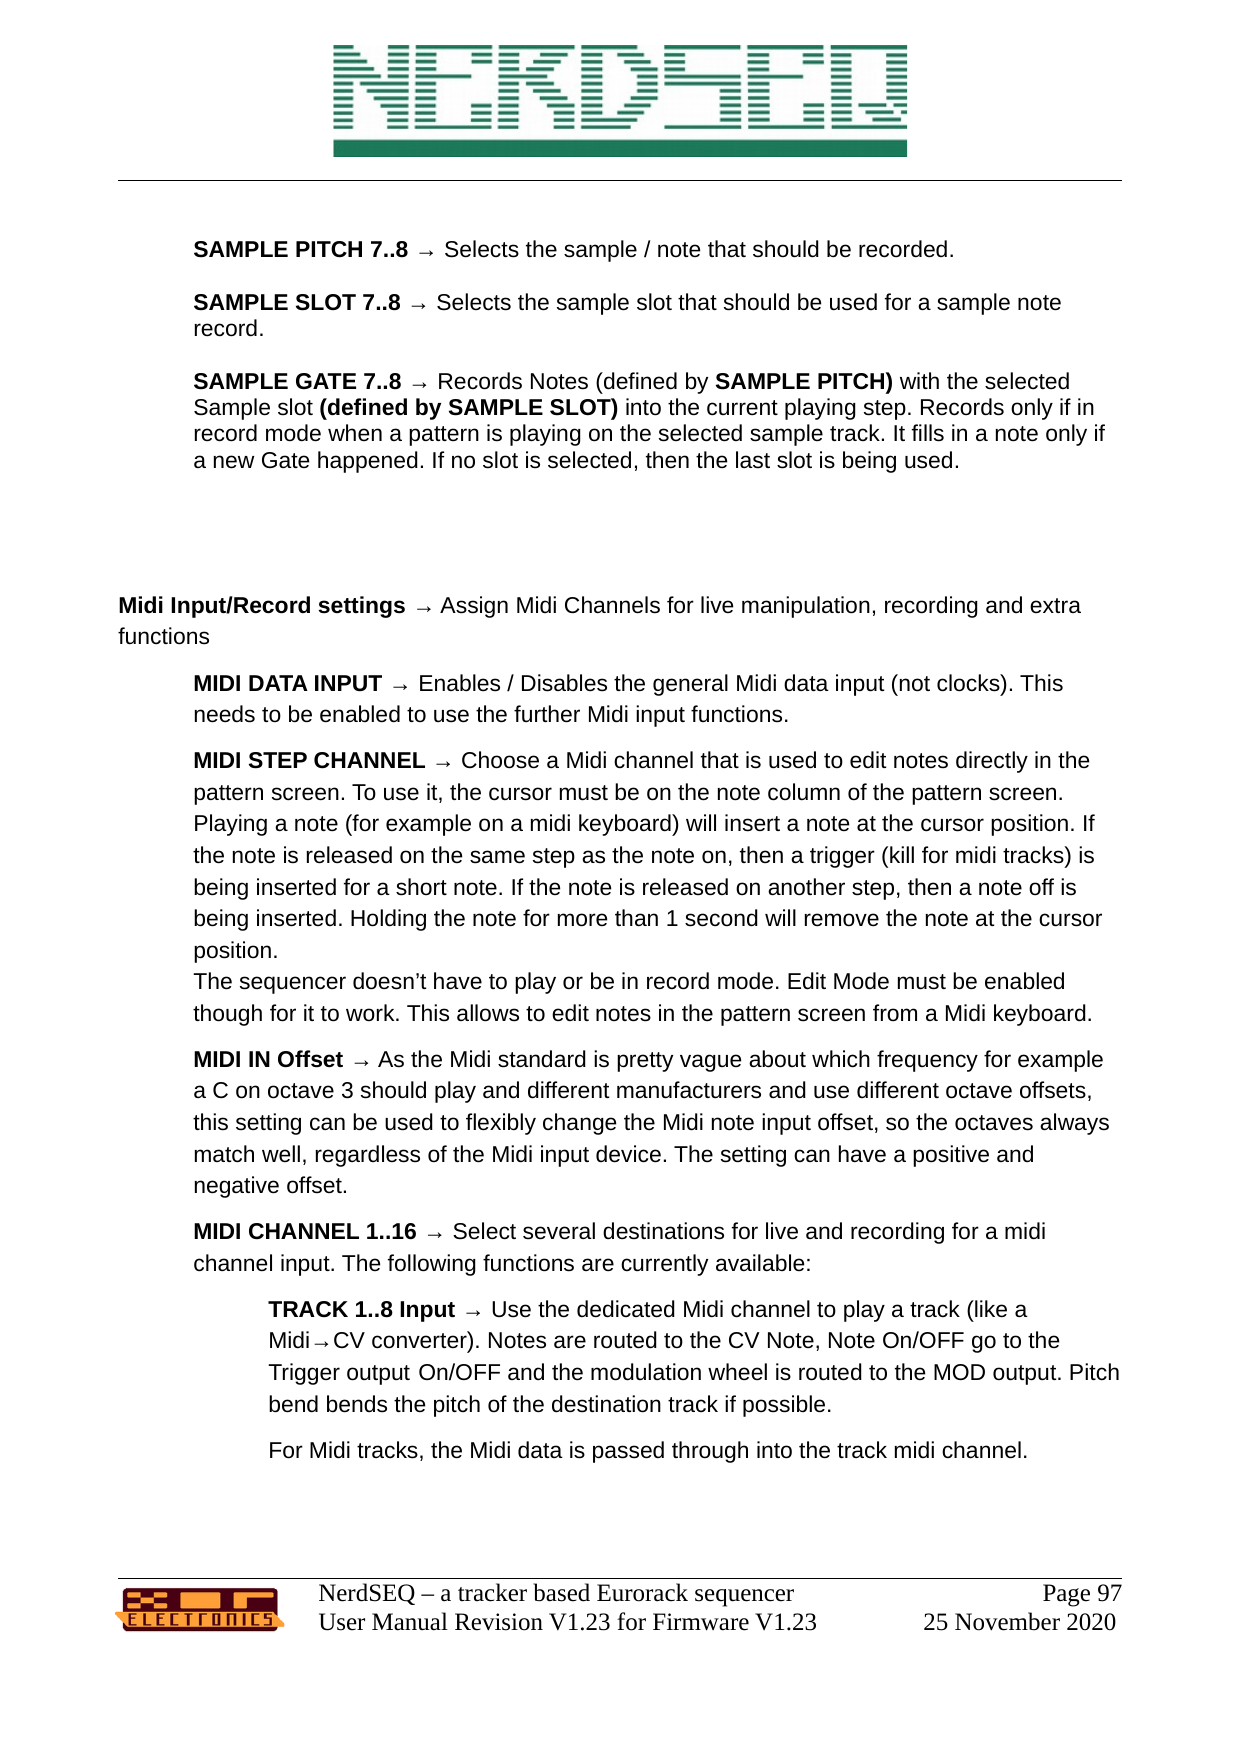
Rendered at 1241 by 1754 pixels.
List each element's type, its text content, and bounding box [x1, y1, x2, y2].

text TRACK 1..8 Input → Use the dedicated Midi channel to play a track (like a Midi→CV converter). Notes are routed to the CV Note, Note On/OFF go to the Trigger output On/OFF and the modulation wheel is routed to the MOD output. Pitch bend bends the pitch of the destination track if possible. [118, 1296, 1122, 1417]
text For Midi tracks, the Midi data is passed through into the track midi channel. [118, 1437, 1122, 1463]
text MIDI CHANNEL 1..16 → Select several destinations for live and recording for a midi channel input. The following functions are currently available: [118, 1218, 1122, 1276]
text MIDI STEP CHANNEL → Choose a Midi channel that is used to edit notes directly in the pattern screen. To use it, the cursor must be on the note column of the pattern screen. Playing a note (for example on a midi keyboard) will insert a note at the cursor position. If the note is released on the same step as the note on, then a trigger (kill for midi tracks) is being inserted for a short note. If the note is released on another step, then a note off is being inserted. Holding the note for more than 1 second will remove the note at the cursor position. The sequencer doesn’t have to play or be in record mode. Edit Mode must be enabled though for it to work. This allows to edit notes in the pattern screen from a Midi keyboard. [118, 747, 1122, 1026]
text SAMPLE SLOT 7..8 → Selects the sample slot that should be used for a sample note record. [118, 289, 1122, 341]
picture [115, 1584, 285, 1634]
text SAMPLE GATE 7..8 → Records Notes (defined by SAMPLE PITCH) with the selected Sample slot (defined by SAMPLE SLOT) into the current playing step. Records only if in record mode when a pattern is playing on the selected sample track. It fills in a note only if a new Gate happened. If no slot is selected, then the last slot is being used. [193, 368, 1122, 473]
text SAMPLE PITCH 7..8 → Selects the sample / note that should be recorded. [118, 236, 1122, 262]
picture [333, 45, 908, 157]
text Midi Input/Record settings → Assign Midi Channels for live manipulation, recording and extra functions [118, 592, 1122, 650]
text MIDI DATA INPUT → Enables / Disables the general Midi data input (not clocks). This needs to be enabled to use the further Midi input functions. [193, 669, 1122, 727]
text MIDI IN Offset → As the Midi standard is pretty vague about which frequency for example a C on octave 3 should play and different manufacturers and use different octave offsets, this setting can be used to flexibly change the Midi note input offset, so the octaves always match well, regardless of the Midi input device. The setting can have a positive and negative offset. [193, 1046, 1122, 1198]
